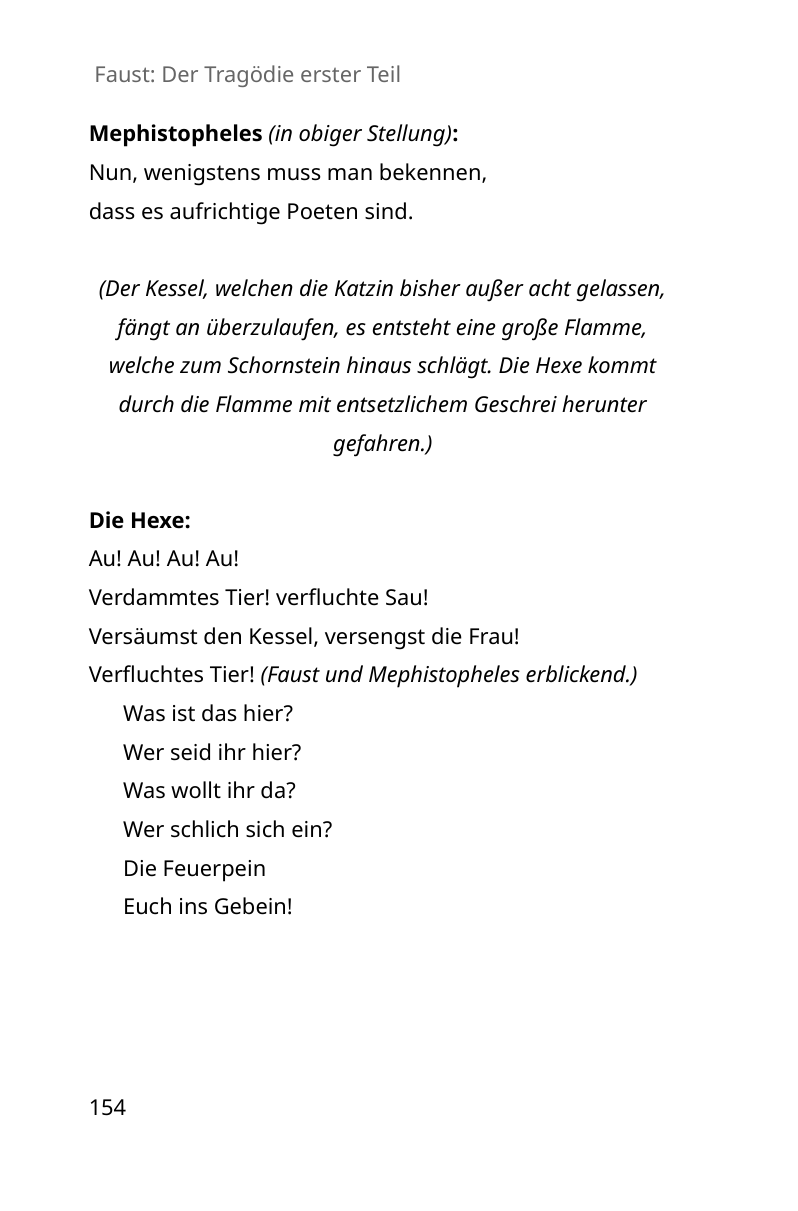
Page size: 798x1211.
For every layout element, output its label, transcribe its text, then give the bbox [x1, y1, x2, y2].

text Mephistopheles (in obiger Stellung): Nun, wenigstens muss man bekennen, dass es aufrichtige Poeten sind. [88, 118, 679, 225]
text Die Hexe: Au! Au! Au! Au! Verdammtes Tier! verfluchte Sau! Versäumst den Kessel, versengst die Frau! Verfluchtes Tier! (Faust und Mephistopheles erblickend.) Was ist das hier? Wer seid ihr hier? Was wollt ihr da? Wer schlich sich ein? Die Feuerpein Euch ins Gebein! [88, 478, 679, 921]
text (Der Kessel, welchen die Katzin bisher außer acht gelassen, fängt an überzulaufen, es entsteht eine große Flamme, welche zum Schornstein hinaus schlägt. Die Hexe kommt durch die Flamme mit entsetzlichem Geschrei herunter gefahren.) [88, 252, 679, 457]
